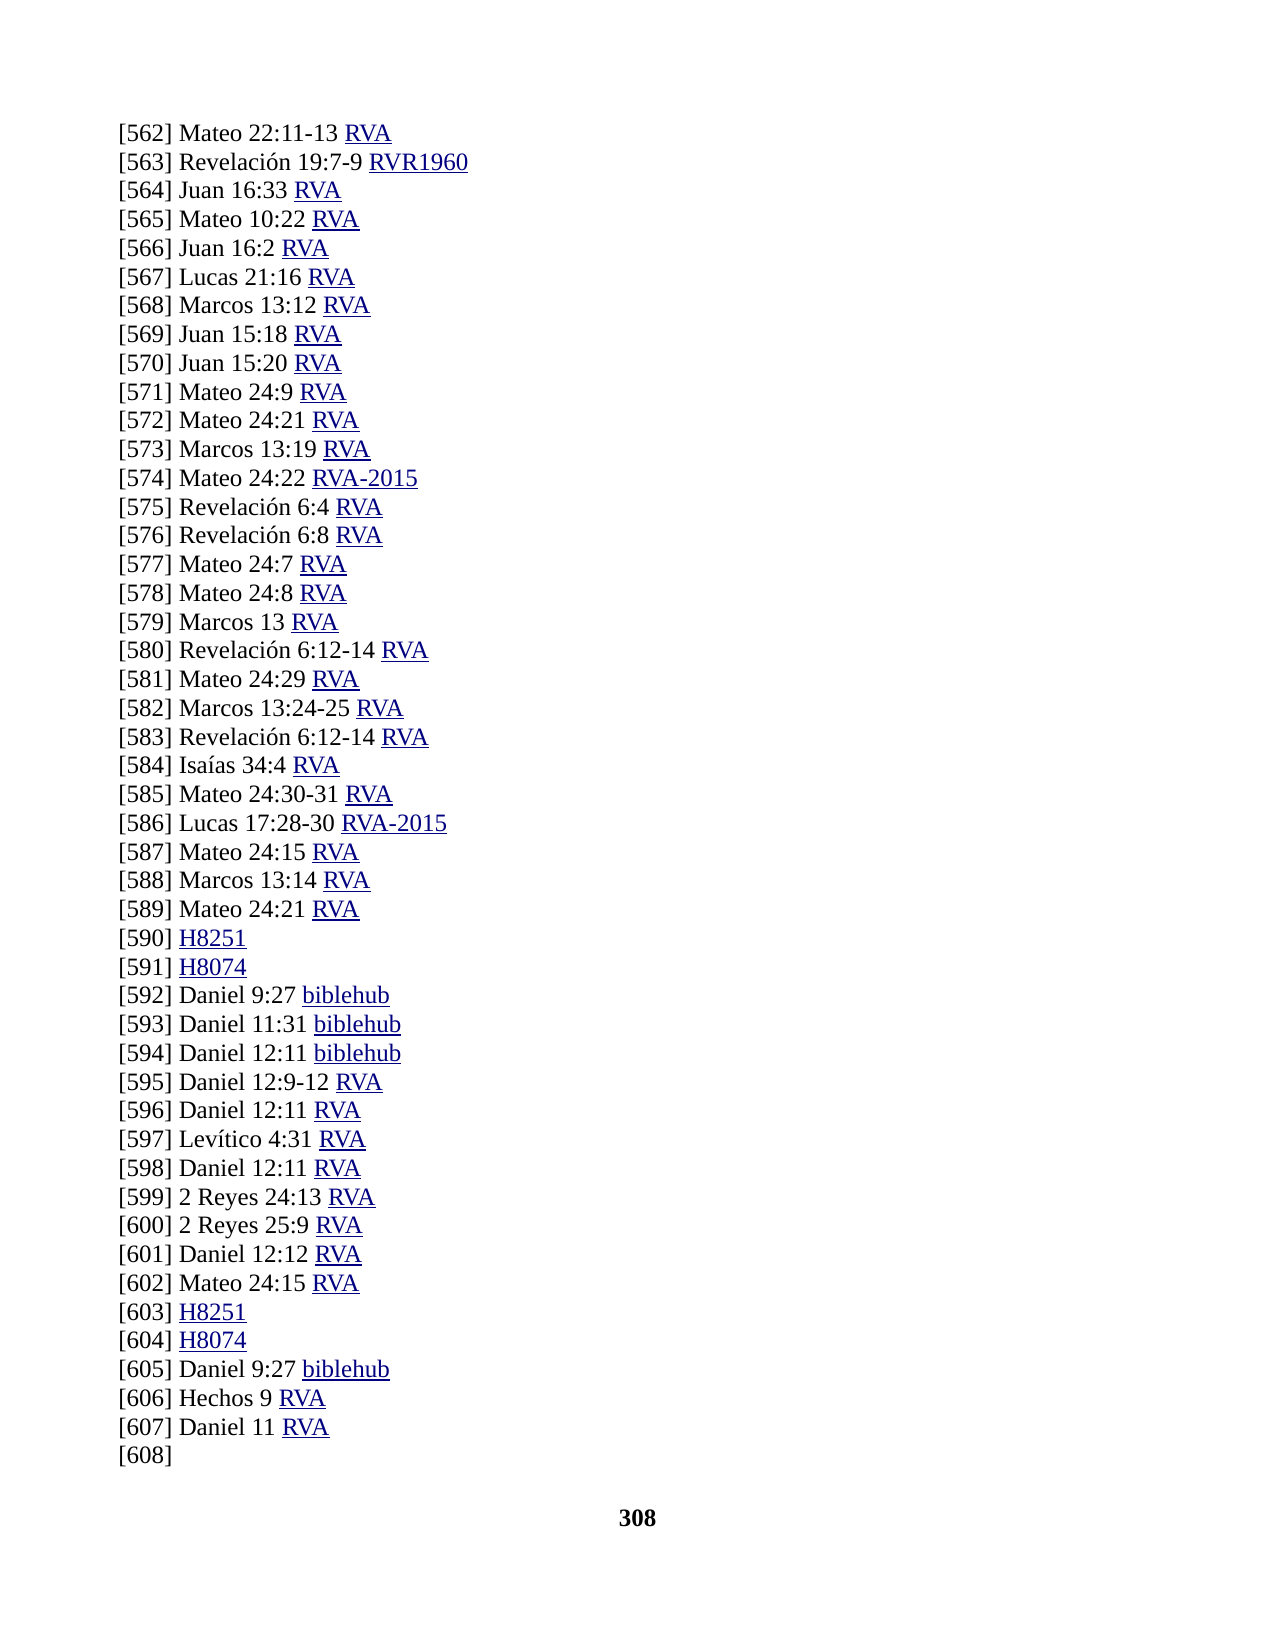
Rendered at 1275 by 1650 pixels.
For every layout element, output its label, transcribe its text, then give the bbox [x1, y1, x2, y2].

text Mateo 24:15 RVA [118, 837, 1157, 866]
text H8074 [118, 952, 1157, 981]
text Daniel 11 RVA [118, 1412, 1157, 1441]
text Daniel 9:27 biblehub [118, 981, 1157, 1009]
text Isaías 34:4 RVA [118, 751, 1157, 779]
text Mateo 24:22 RVA-2015 [118, 463, 1157, 492]
text Mateo 24:21 RVA [118, 894, 1157, 923]
text Marcos 13 RVA [118, 607, 1157, 636]
text Revelación 6:4 RVA [118, 492, 1157, 521]
text Daniel 12:12 RVA [118, 1239, 1157, 1268]
text Daniel 9:27 biblehub [118, 1354, 1157, 1383]
text Juan 16:2 RVA [118, 233, 1157, 262]
text Daniel 12:11 biblehub [118, 1038, 1157, 1067]
text Mateo 24:7 RVA [118, 549, 1157, 578]
text Mateo 24:30-31 RVA [118, 779, 1157, 808]
text Marcos 13:14 RVA [118, 866, 1157, 894]
text Mateo 10:22 RVA [118, 204, 1157, 233]
list 2 Reyes 24:13 RVA [118, 1182, 1157, 1211]
text Mateo 24:15 RVA [118, 1268, 1157, 1297]
text Mateo 24:29 RVA [118, 664, 1157, 693]
text Lucas 21:16 RVA [118, 262, 1157, 291]
text Lucas 17:28-30 RVA-2015 [118, 808, 1157, 837]
text Hechos 9 RVA [118, 1383, 1157, 1412]
text Marcos 13:24-25 RVA [118, 693, 1157, 722]
text Juan 15:20 RVA [118, 348, 1157, 377]
text Daniel 12:9-12 RVA [118, 1067, 1157, 1096]
text Marcos 13:12 RVA [118, 291, 1157, 319]
text Mateo 22:11-13 RVA [118, 118, 1157, 147]
text Marcos 13:19 RVA [118, 434, 1157, 463]
text Daniel 11:31 biblehub [118, 1009, 1157, 1038]
text Mateo 24:21 RVA [118, 406, 1157, 434]
text Daniel 12:11 RVA [118, 1096, 1157, 1124]
text Revelación 6:8 RVA [118, 521, 1157, 549]
text H8251 [118, 923, 1157, 952]
text Juan 16:33 RVA [118, 176, 1157, 204]
text Revelación 6:12-14 RVA [118, 636, 1157, 664]
text Juan 15:18 RVA [118, 319, 1157, 348]
text H8251 [118, 1297, 1157, 1326]
text Mateo 24:9 RVA [118, 377, 1157, 406]
text Daniel 12:11 RVA [118, 1153, 1157, 1182]
text Levítico 4:31 RVA [118, 1124, 1157, 1153]
text Mateo 24:8 RVA [118, 578, 1157, 607]
text H8074 [118, 1326, 1157, 1354]
text Revelación 19:7-9 RVR1960 [118, 147, 1157, 176]
list 2 Reyes 25:9 RVA [118, 1211, 1157, 1239]
text Revelación 6:12-14 RVA [118, 722, 1157, 751]
